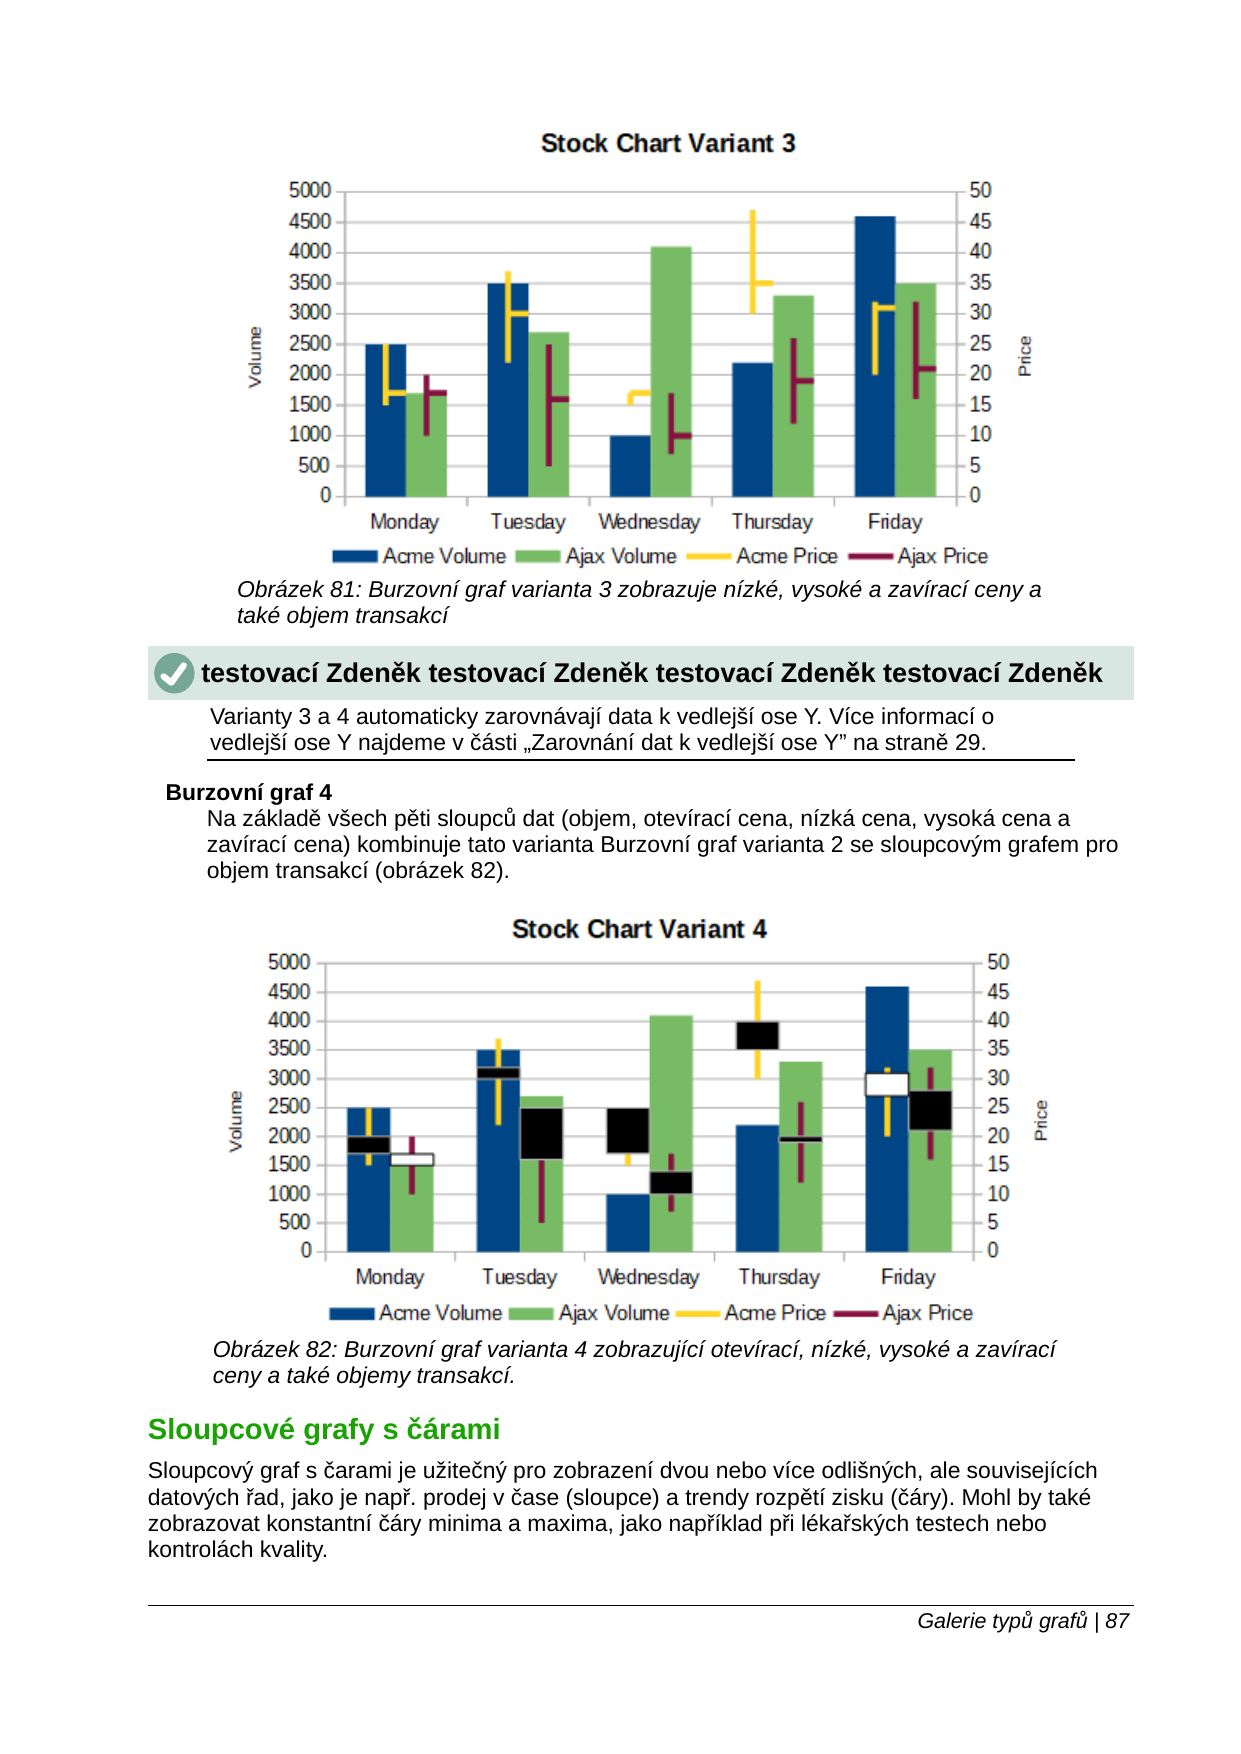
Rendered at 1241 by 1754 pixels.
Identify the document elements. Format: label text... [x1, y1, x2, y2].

text Obrázek 81: Burzovní graf varianta 3 zobrazuje nízké, vysoké a zavírací ceny a také objem transakcí [237, 576, 1045, 629]
subtitle Sloupcové grafy s čárami [148, 1412, 1134, 1445]
text Obrázek 82: Burzovní graf varianta 4 zobrazující otevírací, nízké, vysoké a zavírací ceny a také objemy transakcí. [213, 1336, 1069, 1388]
text Sloupcový graf s čarami je užitečný pro zobrazení dvou nebo více odlišných, ale souvisejících datových řad, jako je např. prodej v čase (sloupce) a trendy rozpětí zisku (čáry). Mohl by také zobrazovat konstantní čáry minima a maxima, jako například při lékařských testech nebo kontrolách kvality. [148, 1457, 1134, 1563]
picture [236, 118, 1045, 576]
text Varianty 3 a 4 automaticky zarovnávají data k vedlejší ose Y. Více informací o vedlejší ose Y najdeme v části „Zarovnání dat k vedlejší ose Y” na straně 26. [207, 700, 1075, 759]
text Na základě všech pěti sloupců dat (objem, otevírací cena, nízká cena, vysoká cena a zavírací cena) kombinuje tato varianta Burzovní graf varianta 2 se sloupcovým grafem pro objem transakcí (obrázek 82). [207, 805, 1134, 884]
text Burzovní graf 4 [165, 778, 1134, 805]
picture [212, 896, 1069, 1336]
subtitle testovací Zdeněk testovací Zdeněk testovací Zdeněk testovací Zdeněk [148, 646, 1134, 700]
